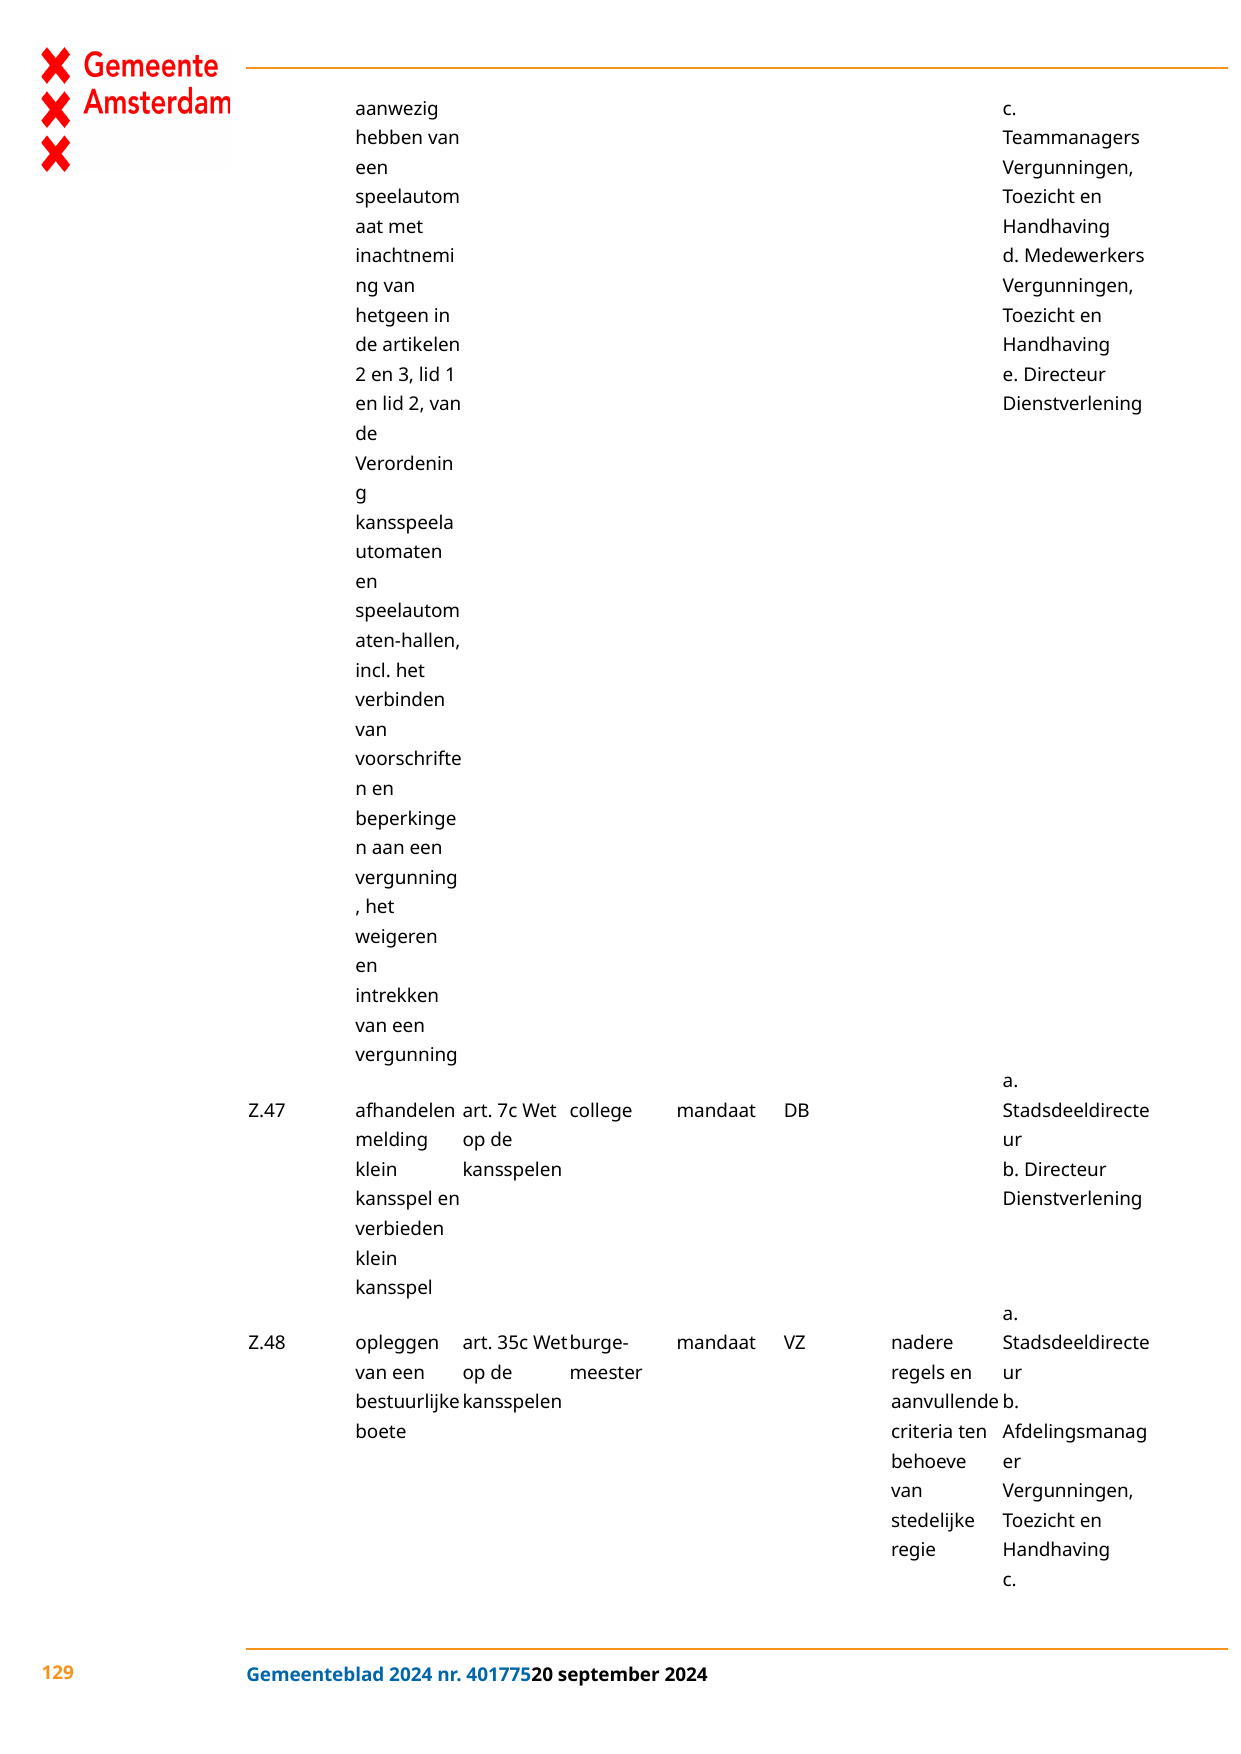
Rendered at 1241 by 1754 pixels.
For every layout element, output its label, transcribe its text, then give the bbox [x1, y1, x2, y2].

table_cell Z.47 [248, 1067, 355, 1300]
table_cell aanwezig hebben van een speelautomaat met inachtneming van hetgeen in de artikelen 2 en 3, lid 1 en lid 2, van de Verordening kansspeelautomaten en speelautomaten-hallen, incl. het verbinden van voorschriften en beperkingen aan een vergunning, het weigeren en intrekken van een vergunning [355, 95, 462, 1067]
table_cell burge-meester [569, 1300, 676, 1592]
picture [41, 47, 231, 172]
table_cell c. Teammanagers Vergunningen, Toezicht en Handhaving d. Medewerkers Vergunningen, Toezicht en Handhaving e. Directeur Dienstverlening [1003, 95, 1152, 1067]
table_cell opleggen van een bestuurlijke boete [355, 1300, 462, 1592]
table_cell [248, 95, 355, 1067]
table_cell VZ [784, 1300, 891, 1592]
table_cell college [569, 1067, 676, 1300]
table_cell art. 35c Wet op de kansspelen [462, 1300, 569, 1592]
table_cell [676, 95, 783, 1067]
table_cell [569, 95, 676, 1067]
table_cell a. Stadsdeeldirecteur b. Afdelingsmanager Vergunningen, Toezicht en Handhaving c. [1003, 1300, 1152, 1592]
table_cell [891, 1067, 1002, 1300]
table_cell a. Stadsdeeldirecteur b. Directeur Dienstverlening [1003, 1067, 1152, 1300]
table_cell nadere regels en aanvullende criteria ten behoeve van stedelijke regie [891, 1300, 1002, 1592]
table_cell afhandelen melding klein kansspel en verbieden klein kansspel [355, 1067, 462, 1300]
table_cell [891, 95, 1002, 1067]
table_cell [462, 95, 569, 1067]
table_cell [784, 95, 891, 1067]
table_cell mandaat [676, 1067, 783, 1300]
table_cell DB [784, 1067, 891, 1300]
table_cell mandaat [676, 1300, 783, 1592]
table_cell art. 7c Wet op de kansspelen [462, 1067, 569, 1300]
table_cell Z.48 [248, 1300, 355, 1592]
